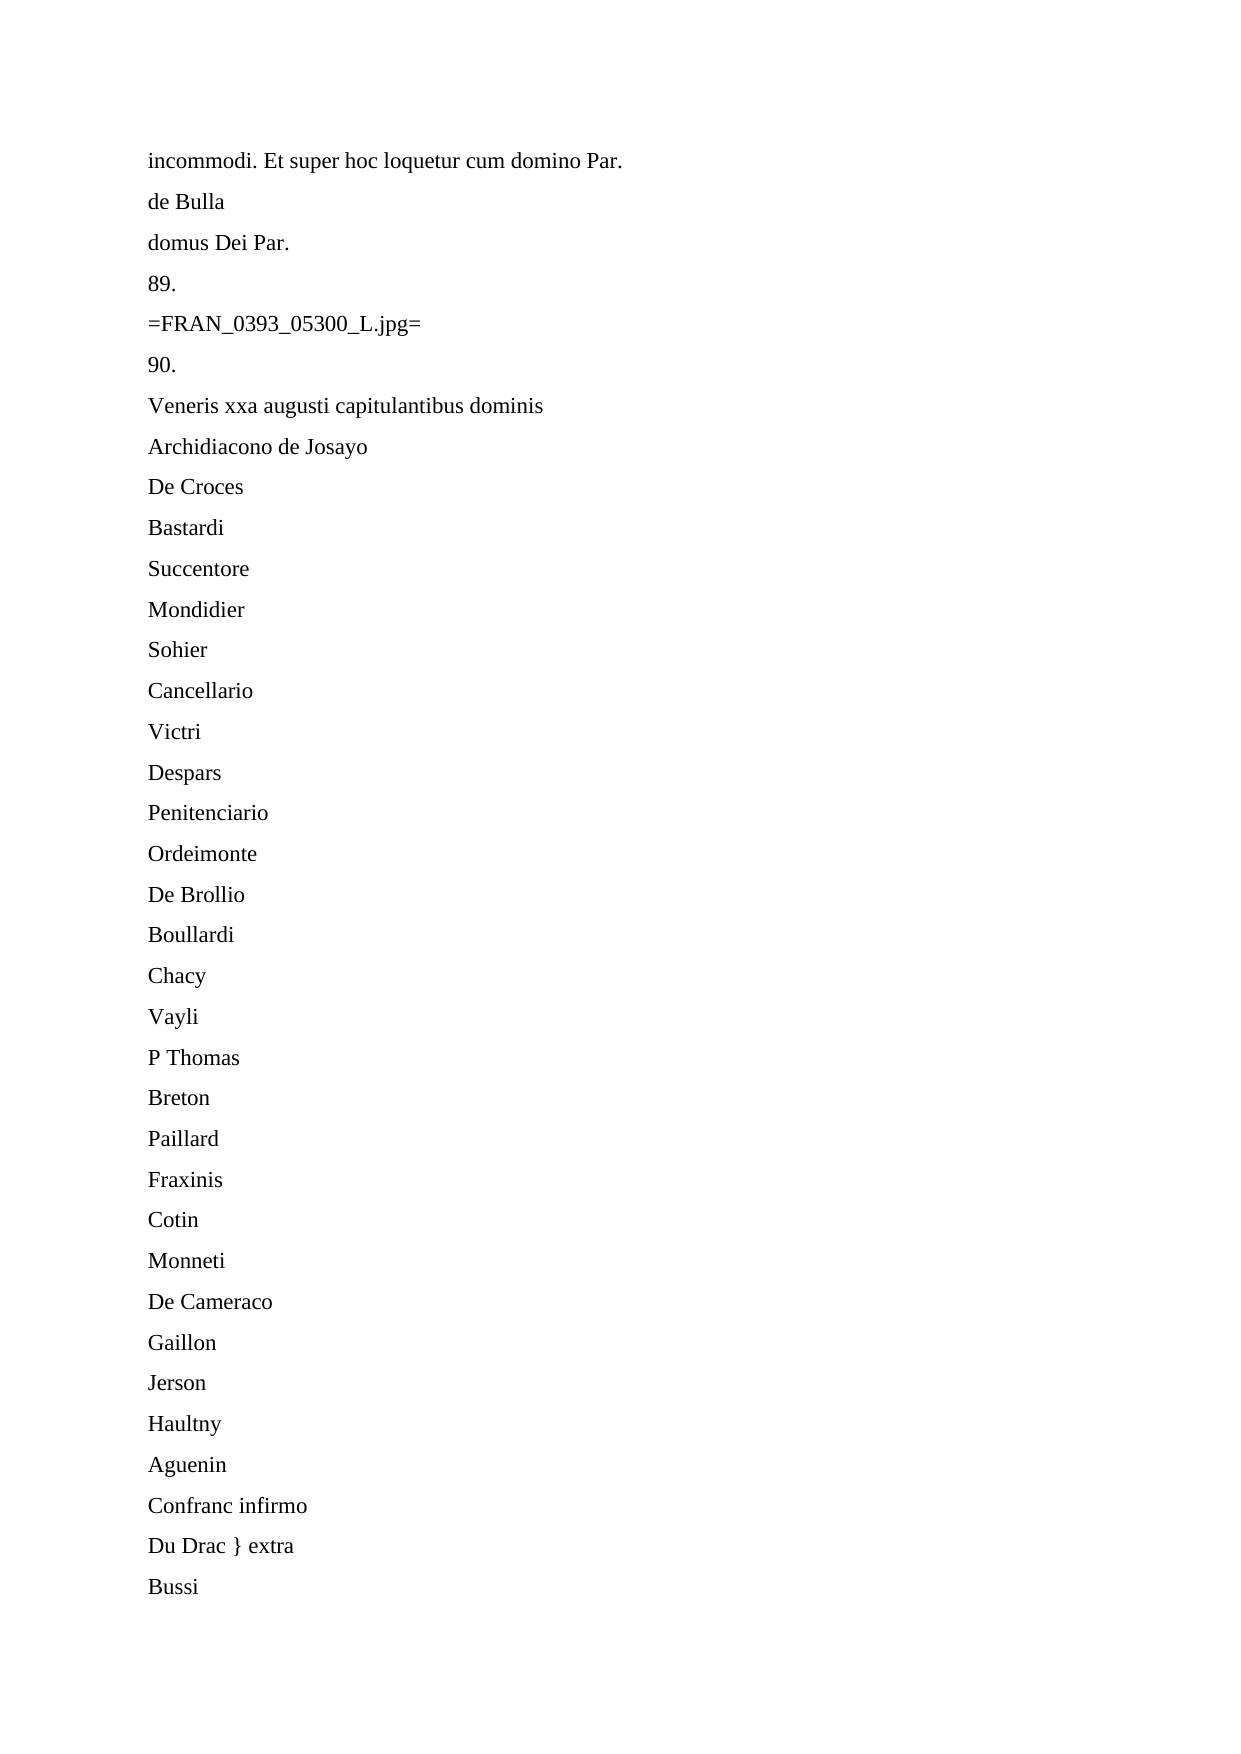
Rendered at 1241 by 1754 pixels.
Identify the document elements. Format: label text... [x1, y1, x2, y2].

text Cotin [148, 1207, 1093, 1233]
text Paillard [148, 1125, 1093, 1151]
text Fraxinis [148, 1166, 1093, 1192]
text Monneti [148, 1247, 1093, 1274]
text Boullardi [148, 921, 1093, 948]
text Gaillon [148, 1329, 1093, 1355]
text De Brollio [148, 881, 1093, 907]
text De Croces [148, 473, 1093, 500]
text Penitenciario [148, 799, 1093, 826]
text Vayli [148, 1003, 1093, 1029]
text Confranc infirmo [148, 1492, 1093, 1518]
text Haultny [148, 1410, 1093, 1437]
text =FRAN_0393_05300_L.jpg= [148, 311, 1093, 337]
text 90. [148, 351, 1093, 378]
text Bussi [148, 1573, 1093, 1599]
text Cancellario [148, 677, 1093, 703]
text Jerson [148, 1369, 1093, 1396]
text 89. [148, 270, 1093, 296]
text Veneris xxa augusti capitulantibus dominis [148, 392, 1093, 418]
text Succentore [148, 555, 1093, 581]
text Victri [148, 718, 1093, 744]
text Du Drac } extra [148, 1532, 1093, 1559]
text Aguenin [148, 1451, 1093, 1477]
text incommodi. Et super hoc loquetur cum domino Par. [148, 148, 1093, 174]
text Ordeimonte [148, 840, 1093, 866]
text Chacy [148, 962, 1093, 988]
text Sohier [148, 636, 1093, 663]
text Mondidier [148, 596, 1093, 622]
text De Cameraco [148, 1288, 1093, 1314]
text P Thomas [148, 1044, 1093, 1070]
text Archidiacono de Josayo [148, 433, 1093, 459]
text Breton [148, 1084, 1093, 1111]
text Despars [148, 758, 1093, 785]
text Bastardi [148, 514, 1093, 541]
text de Bulla [148, 188, 1093, 215]
text domus Dei Par. [148, 229, 1093, 255]
